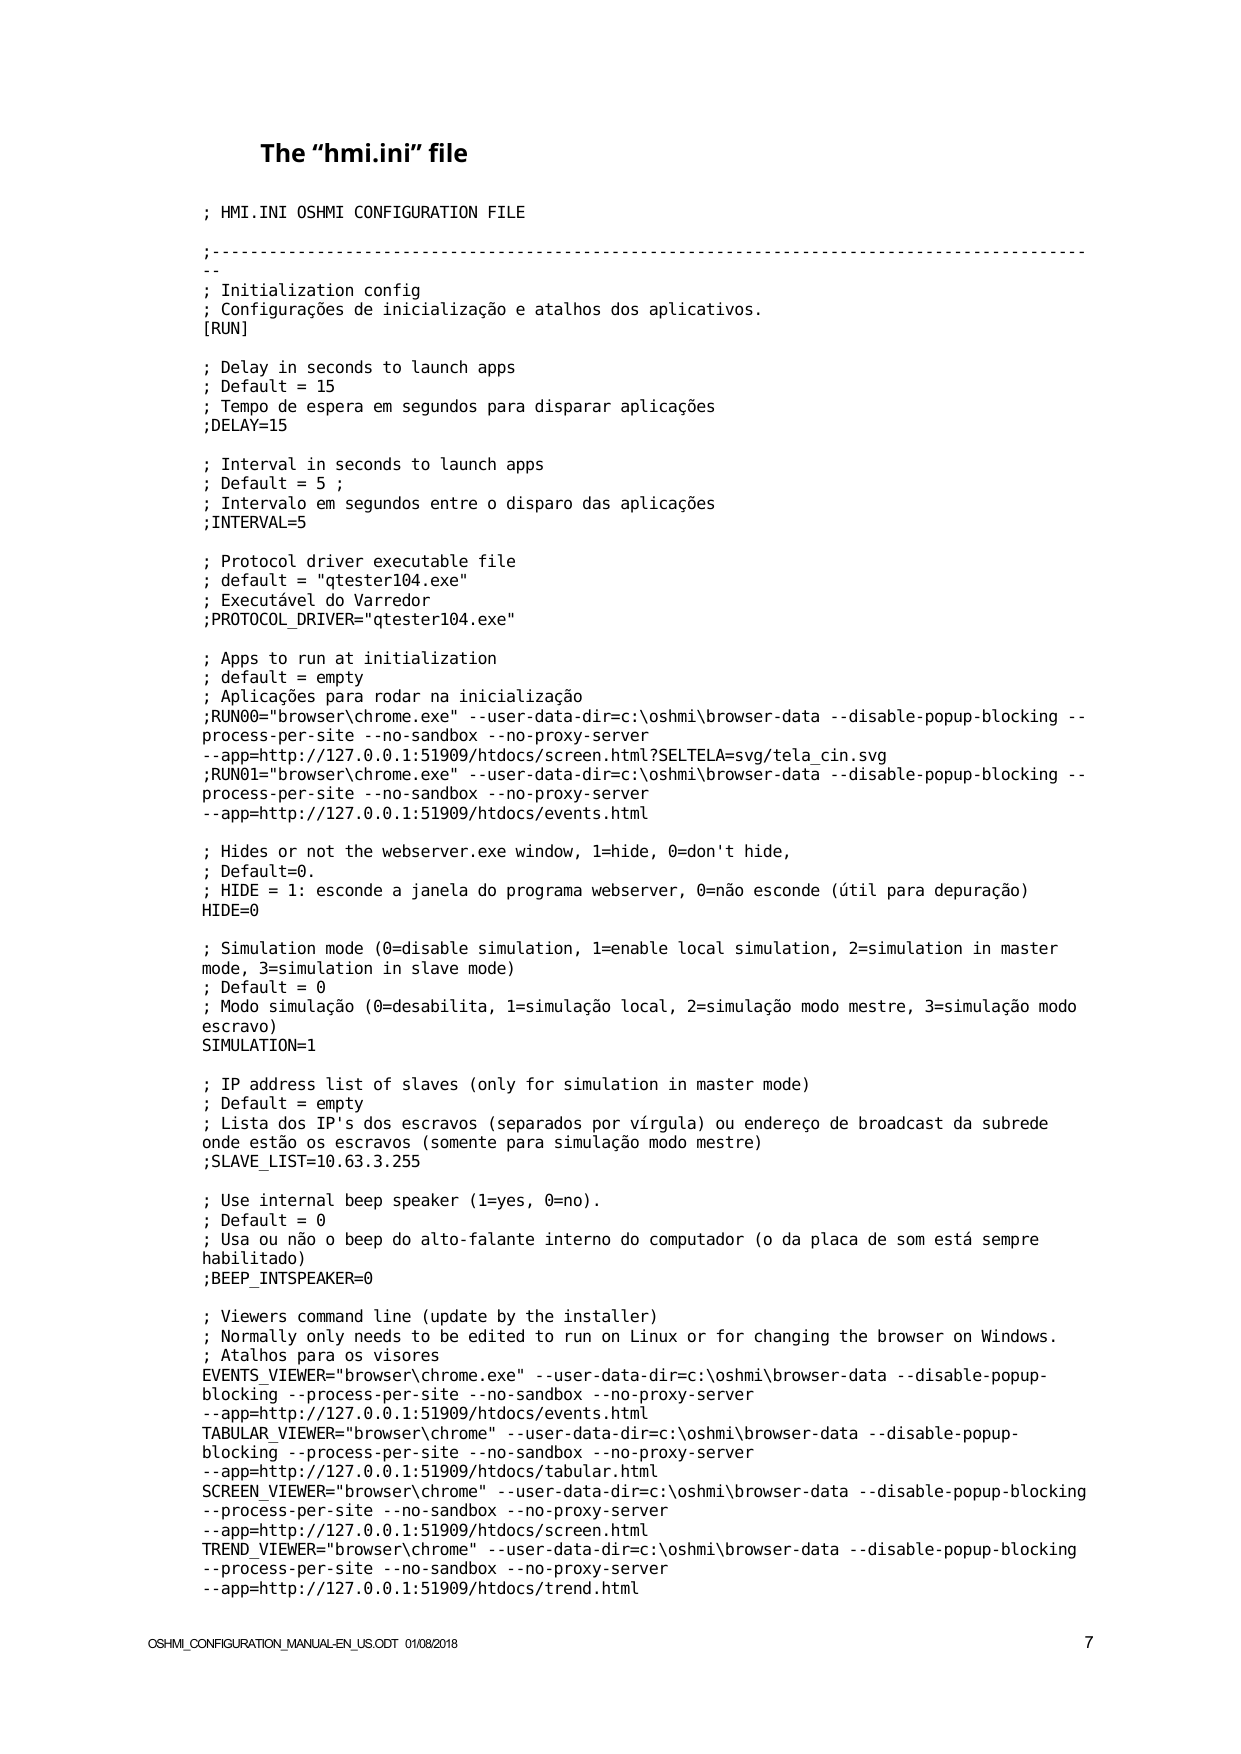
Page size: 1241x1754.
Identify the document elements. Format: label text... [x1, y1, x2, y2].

text ;BEEP_INTSPEAKER=0 [202, 1268, 1093, 1288]
subtitle The “hmi.ini” file [260, 136, 1093, 170]
text ;INTERVAL=5 [202, 513, 1093, 532]
text [RUN] [202, 319, 1093, 338]
text ; Default = 5 ; [202, 474, 1093, 493]
text EVENTS_VIEWER="browser\chrome.exe" --user-data-dir=c:\oshmi\browser-data --disable-popup-blocking --process-per-site --no-sandbox --no-proxy-server --app=http://127.0.0.1:51909/htdocs/events.html [202, 1365, 1093, 1423]
text ; IP address list of slaves (only for simulation in master mode) [202, 1075, 1093, 1094]
text ; Modo simulação (0=desabilita, 1=simulação local, 2=simulação modo mestre, 3=simulação modo escravo) [202, 997, 1093, 1036]
text ; Normally only needs to be edited to run on Linux or for changing the browser on Windows. [202, 1327, 1093, 1346]
text TABULAR_VIEWER="browser\chrome" --user-data-dir=c:\oshmi\browser-data --disable-popup-blocking --process-per-site --no-sandbox --no-proxy-server --app=http://127.0.0.1:51909/htdocs/tabular.html [202, 1423, 1093, 1482]
text SCREEN_VIEWER="browser\chrome" --user-data-dir=c:\oshmi\browser-data --disable-popup-blocking --process-per-site --no-sandbox --no-proxy-server --app=http://127.0.0.1:51909/htdocs/screen.html [202, 1482, 1093, 1540]
text ;RUN00="browser\chrome.exe" --user-data-dir=c:\oshmi\browser-data --disable-popup-blocking --process-per-site --no-sandbox --no-proxy-server --app=http://127.0.0.1:51909/htdocs/screen.html?SELTELA=svg/tela_cin.svg [202, 707, 1093, 765]
text ; default = "qtester104.exe" [202, 571, 1093, 590]
text ; Atalhos para os visores [202, 1346, 1093, 1365]
text ; Configurações de inicialização e atalhos dos aplicativos. [202, 300, 1093, 319]
text ; Lista dos IP's dos escravos (separados por vírgula) ou endereço de broadcast da subrede onde estão os escravos (somente para simulação modo mestre) [202, 1113, 1093, 1152]
text ;PROTOCOL_DRIVER="qtester104.exe" [202, 610, 1093, 629]
text SIMULATION=1 [202, 1036, 1093, 1055]
text ; Protocol driver executable file [202, 552, 1093, 571]
text ; Default=0. [202, 862, 1093, 881]
text ; Use internal beep speaker (1=yes, 0=no). [202, 1191, 1093, 1210]
text ; Aplicações para rodar na inicialização [202, 687, 1093, 707]
text HIDE=0 [202, 900, 1093, 920]
text ;---------------------------------------------------------------------------------------------- [202, 242, 1093, 280]
text TREND_VIEWER="browser\chrome" --user-data-dir=c:\oshmi\browser-data --disable-popup-blocking --process-per-site --no-sandbox --no-proxy-server --app=http://127.0.0.1:51909/htdocs/trend.html [202, 1540, 1093, 1598]
text ; Executável do Varredor [202, 590, 1093, 610]
text ;DELAY=15 [202, 416, 1093, 435]
text ; Default = empty [202, 1094, 1093, 1113]
text ; HMI.INI OSHMI CONFIGURATION FILE [202, 203, 1093, 222]
text ; Hides or not the webserver.exe window, 1=hide, 0=don't hide, [202, 842, 1093, 862]
text ; HIDE = 1: esconde a janela do programa webserver, 0=não esconde (útil para depuração) [202, 881, 1093, 900]
text ; Simulation mode (0=disable simulation, 1=enable local simulation, 2=simulation in master mode, 3=simulation in slave mode) [202, 939, 1093, 978]
text ; Apps to run at initialization [202, 648, 1093, 668]
text ; Initialization config [202, 280, 1093, 300]
text ; Viewers command line (update by the installer) [202, 1307, 1093, 1327]
text ; Default = 0 [202, 1210, 1093, 1230]
text ; default = empty [202, 668, 1093, 687]
text ; Delay in seconds to launch apps [202, 358, 1093, 377]
text ; Interval in seconds to launch apps [202, 455, 1093, 474]
text ;RUN01="browser\chrome.exe" --user-data-dir=c:\oshmi\browser-data --disable-popup-blocking --process-per-site --no-sandbox --no-proxy-server --app=http://127.0.0.1:51909/htdocs/events.html [202, 765, 1093, 823]
text ; Default = 15 [202, 377, 1093, 397]
text ; Default = 0 [202, 978, 1093, 997]
text ; Tempo de espera em segundos para disparar aplicações [202, 397, 1093, 416]
text ; Usa ou não o beep do alto-falante interno do computador (o da placa de som está sempre habilitado) [202, 1230, 1093, 1268]
text ; Intervalo em segundos entre o disparo das aplicações [202, 493, 1093, 513]
text ;SLAVE_LIST=10.63.3.255 [202, 1152, 1093, 1172]
